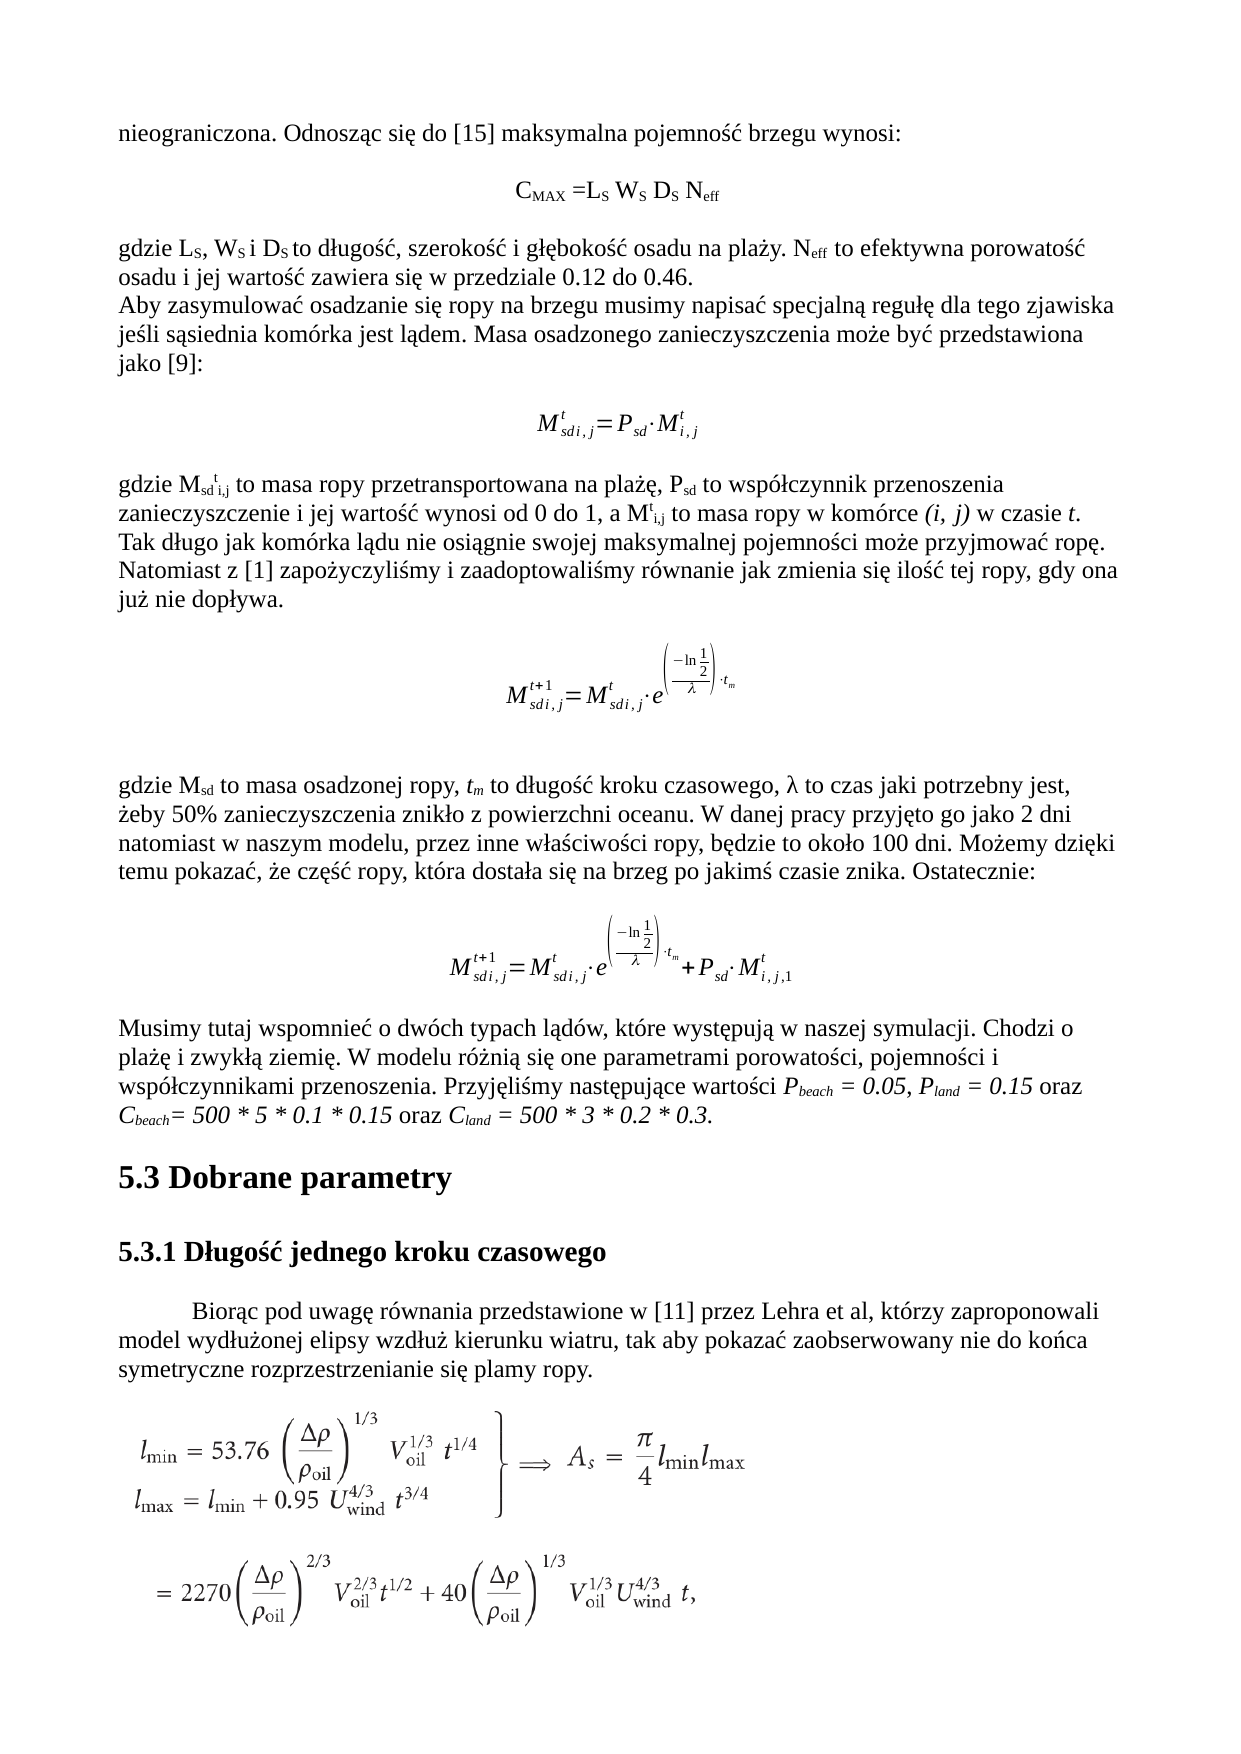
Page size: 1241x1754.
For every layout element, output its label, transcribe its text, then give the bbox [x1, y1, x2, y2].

text Natomiast z [1] zapożyczyliśmy i zaadoptowaliśmy równanie jak zmienia się ilość tej ropy, gdy ona już nie dopływa. [118, 556, 1122, 613]
text 5.3 Dobrane parametry [118, 1157, 1122, 1196]
text Musimy tutaj wspomnieć o dwóch typach lądów, które występują w naszej symulacji. Chodzi o plażę i zwykłą ziemię. W modelu różnią się one parametrami porowatości, pojemności i współczynnikami przenoszenia. Przyjęliśmy następujące wartości Pbeach = 0.05, Pland = 0.15 oraz Cbeach= 500 * 5 * 0.1 * 0.15 oraz Cland = 500 * 3 * 0.2 * 0.3. [118, 1013, 1122, 1128]
text 5.3.1 Długość jednego kroku czasowego [118, 1234, 1122, 1267]
picture [129, 1406, 759, 1522]
text gdzie LS, WS i DS to długość, szerokość i głębokość osadu na plaży. Neff to efektywna porowatość osadu i jej wartość zawiera się w przedziale 0.12 do 0.46. [118, 233, 1122, 291]
text Biorąc pod uwagę równania przedstawione w [11] przez Lehra et al, którzy zaproponowali model wydłużonej elipsy wzdłuż kierunku wiatru, tak aby pokazać zaobserwowany nie do końca symetryczne rozprzestrzenianie się plamy ropy. [118, 1296, 1122, 1382]
text CMAX =LS WS DS Neff [118, 176, 1122, 204]
text nieograniczona. Odnosząc się do [15] maksymalna pojemność brzegu wynosi: [118, 118, 1122, 147]
text gdzie Msdti,j to masa ropy przetransportowana na plażę, Psd to współczynnik przenoszenia zanieczyszczenie i jej wartość wynosi od 0 do 1, a Mti,j to masa ropy w komórce (i, j) w czasie t. Tak długo jak komórka lądu nie osiągnie swojej maksymalnej pojemności może przyjmować ropę. [118, 469, 1122, 556]
text gdzie Msd to masa osadzonej ropy, tm to długość kroku czasowego, λ to czas jaki potrzebny jest, żeby 50% zanieczyszczenia znikło z powierzchni oceanu. W danej pracy przyjęto go jako 2 dni natomiast w naszym modelu, przez inne właściwości ropy, będzie to około 100 dni. Możemy dzięki temu pokazać, że część ropy, która dostała się na brzeg po jakimś czasie znika. Ostatecznie: [118, 770, 1122, 885]
text Aby zasymulować osadzanie się ropy na brzegu musimy napisać specjalną regułę dla tego zjawiska jeśli sąsiednia komórka jest lądem. Masa osadzonego zanieczyszczenia może być przedstawiona jako [9]: [118, 291, 1122, 377]
picture [133, 1542, 721, 1636]
